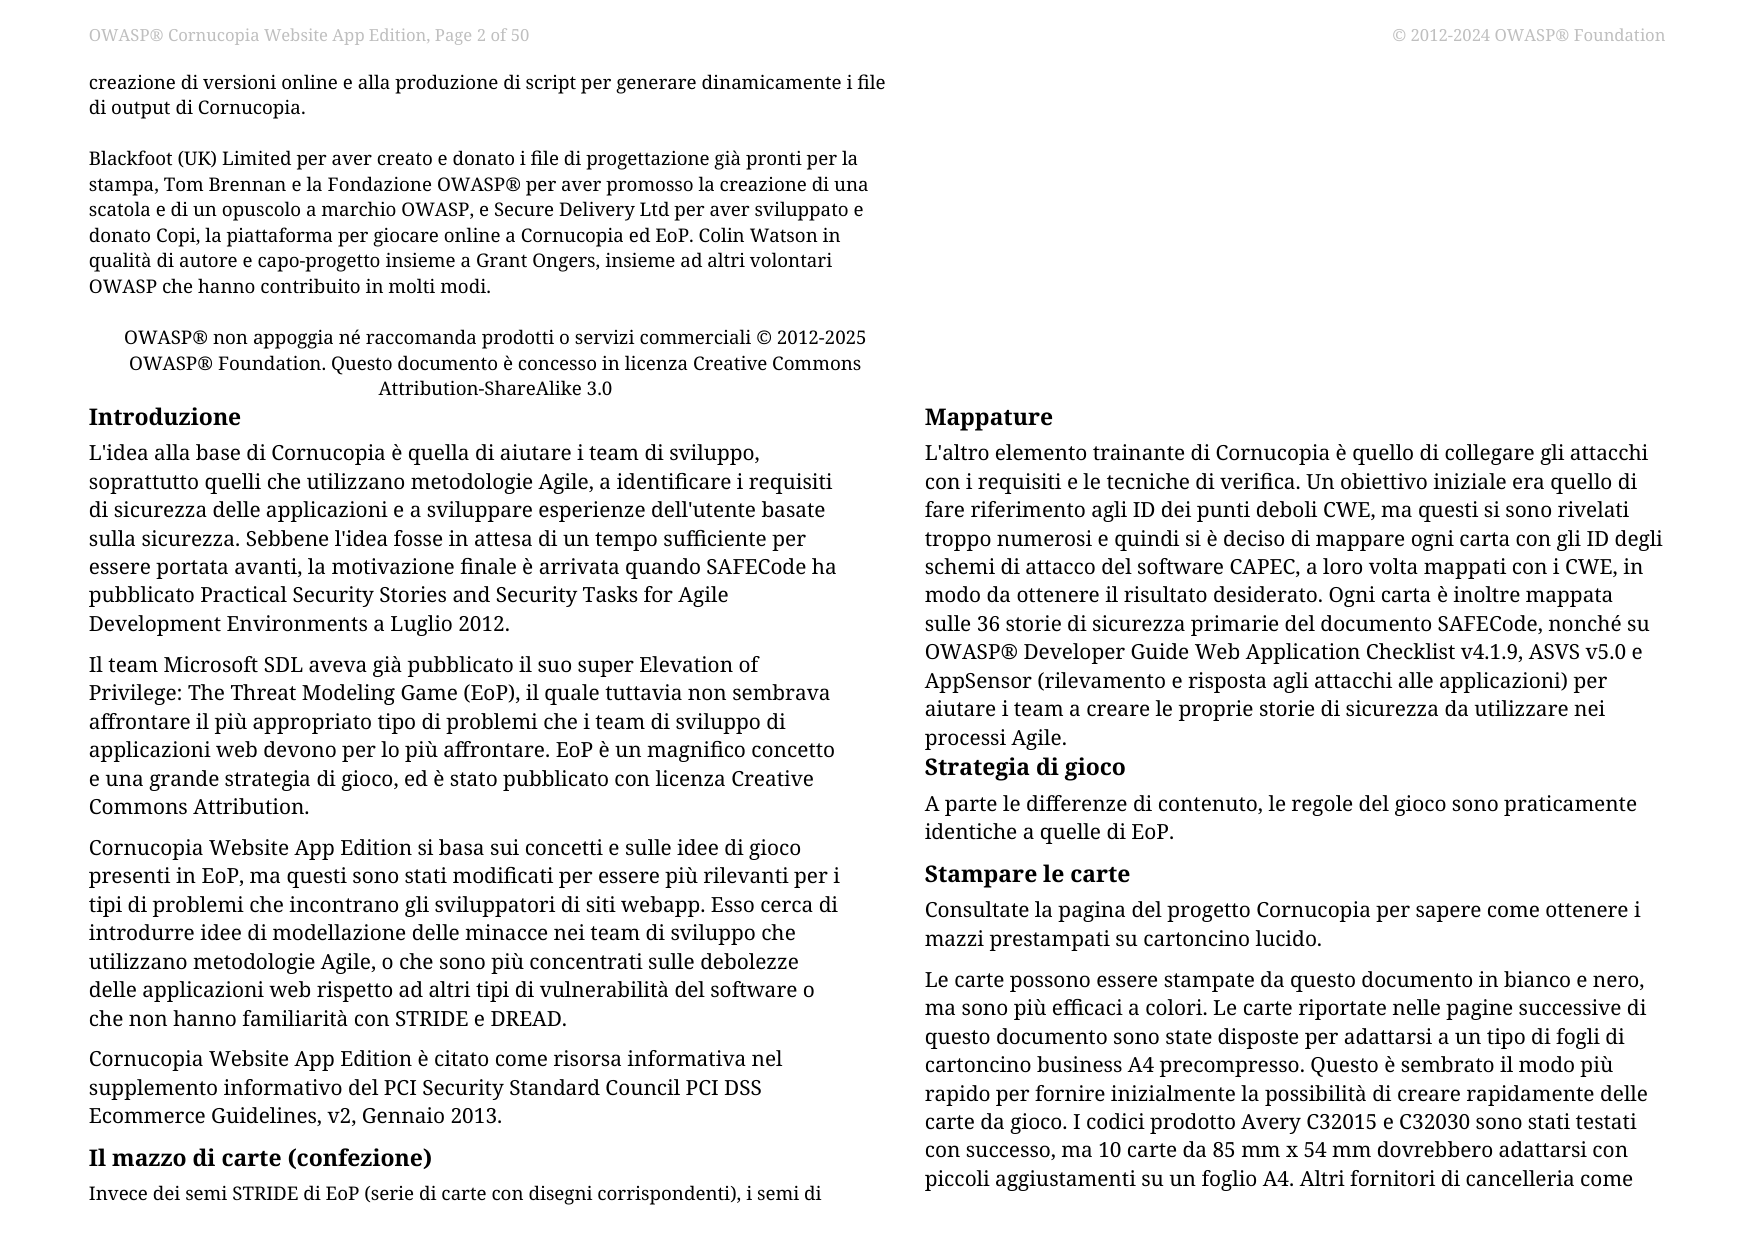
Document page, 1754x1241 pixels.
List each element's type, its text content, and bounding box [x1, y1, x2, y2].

table_header creazione di versioni online e alla produzione di script per generare dinamicamente i file di output di Cornucopia. Blackfoot (UK) Limited per aver creato e donato i file di progettazione già pronti per la stampa, Tom Brennan e la Fondazione OWASP® per aver promosso la creazione di una scatola e di un opuscolo a marchio OWASP, e Secure Delivery Ltd per aver sviluppato e donato Copi, la piattaforma per giocare online a Cornucopia ed EoP. Colin Watson in qualità di autore e capo-progetto insieme a Grant Ongers, insieme ad altri volontari OWASP che hanno contribuito in molti modi. OWASP® non appoggia né raccomanda prodotti o servizi commerciali © 2012-2025 OWASP® Foundation. Questo documento è concesso in licenza Creative Commons Attribution-ShareAlike 3.0 [78, 69, 913, 401]
table_header [913, 69, 1677, 401]
table_cell Introduzione L'idea alla base di Cornucopia è quella di aiutare i team di sviluppo, soprattutto quelli che utilizzano metodologie Agile, a identificare i requisiti di sicurezza delle applicazioni e a sviluppare esperienze dell'utente basate sulla sicurezza. Sebbene l'idea fosse in attesa di un tempo sufficiente per essere portata avanti, la motivazione finale è arrivata quando SAFECode ha pubblicato Practical Security Stories and Security Tasks for Agile Development Environments a Luglio 2012. Il team Microsoft SDL aveva già pubblicato il suo super Elevation of Privilege: The Threat Modeling Game (EoP), il quale tuttavia non sembrava affrontare il più appropriato tipo di problemi che i team di sviluppo di applicazioni web devono per lo più affrontare. EoP è un magnifico concetto e una grande strategia di gioco, ed è stato pubblicato con licenza Creative Commons Attribution. Cornucopia Website App Edition si basa sui concetti e sulle idee di gioco presenti in EoP, ma questi sono stati modificati per essere più rilevanti per i tipi di problemi che incontrano gli sviluppatori di siti webapp. Esso cerca di introdurre idee di modellazione delle minacce nei team di sviluppo che utilizzano metodologie Agile, o che sono più concentrati sulle debolezze delle applicazioni web rispetto ad altri tipi di vulnerabilità del software o che non hanno familiarità con STRIDE e DREAD. Cornucopia Website App Edition è citato come risorsa informativa nel supplemento informativo del PCI Security Standard Council PCI DSS Ecommerce Guidelines, v2, Gennaio 2013. Il mazzo di carte (confezione) Invece dei semi STRIDE di EoP (serie di carte con disegni corrispondenti), i semi di [78, 401, 856, 1205]
table_cell Mappature L'altro elemento trainante di Cornucopia è quello di collegare gli attacchi con i requisiti e le tecniche di verifica. Un obiettivo iniziale era quello di fare riferimento agli ID dei punti deboli CWE, ma questi si sono rivelati troppo numerosi e quindi si è deciso di mappare ogni carta con gli ID degli schemi di attacco del software CAPEC, a loro volta mappati con i CWE, in modo da ottenere il risultato desiderato. Ogni carta è inoltre mappata sulle 36 storie di sicurezza primarie del documento SAFECode, nonché su OWASP® Developer Guide Web Application Checklist v4.1.9, ASVS v5.0 e AppSensor (rilevamento e risposta agli attacchi alle applicazioni) per aiutare i team a creare le proprie storie di sicurezza da utilizzare nei processi Agile. Strategia di gioco A parte le differenze di contenuto, le regole del gioco sono praticamente identiche a quelle di EoP. Stampare le carte Consultate la pagina del progetto Cornucopia per sapere come ottenere i mazzi prestampati su cartoncino lucido. Le carte possono essere stampate da questo documento in bianco e nero, ma sono più efficaci a colori. Le carte riportate nelle pagine successive di questo documento sono state disposte per adattarsi a un tipo di fogli di cartoncino business A4 precompresso. Questo è sembrato il modo più rapido per fornire inizialmente la possibilità di creare rapidamente delle carte da gioco. I codici prodotto Avery C32015 e C32030 sono stati testati con successo, ma 10 carte da 85 mm x 54 mm dovrebbero adattarsi con piccoli aggiustamenti su un foglio A4. Altri fornitori di cancelleria come [913, 401, 1677, 1205]
table_cell [856, 401, 913, 1205]
